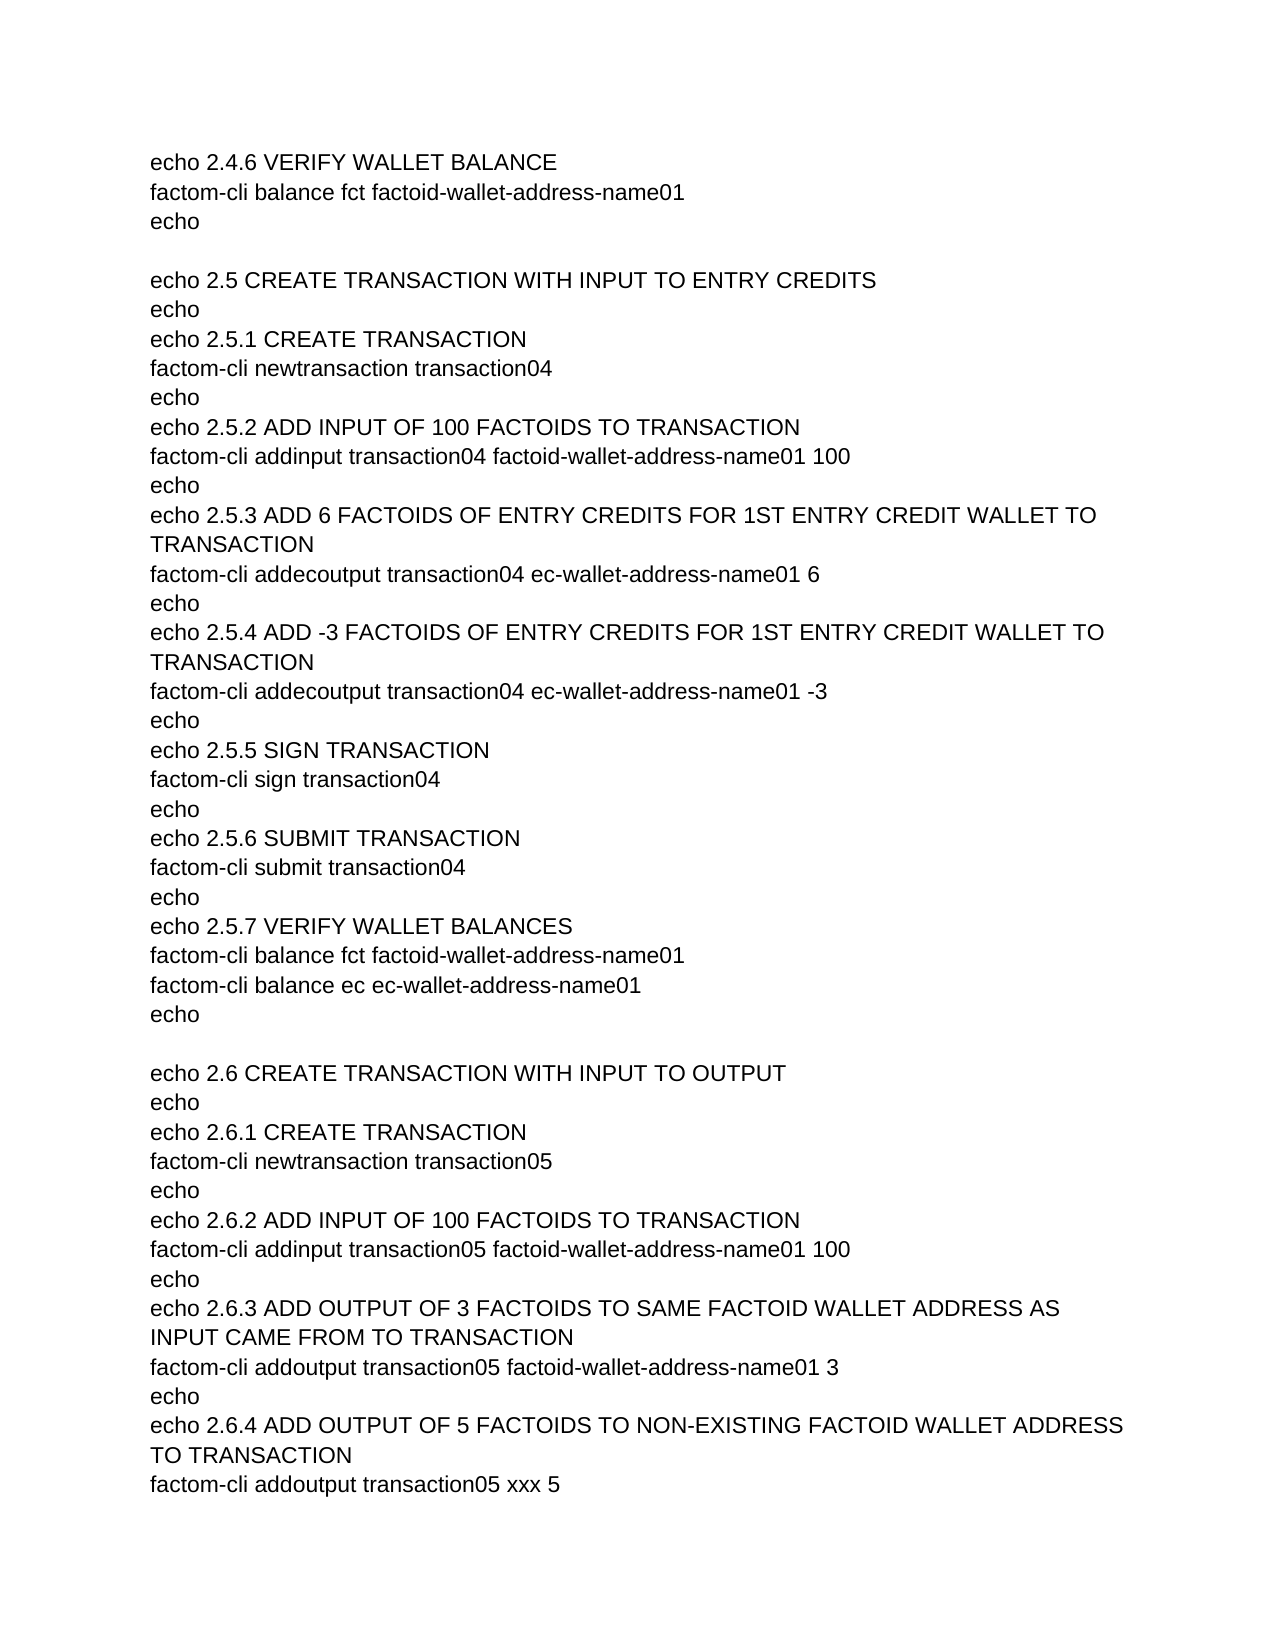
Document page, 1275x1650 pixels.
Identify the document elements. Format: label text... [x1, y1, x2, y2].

text factom-cli newtransaction transaction04 [150, 356, 1125, 381]
text factom-cli sign transaction04 [150, 767, 1125, 792]
text factom-cli addecoutput transaction04 ec-wallet-address-name01 -3 [150, 679, 1125, 704]
text factom-cli addoutput transaction05 factoid-wallet-address-name01 3 [150, 1354, 1125, 1380]
text echo 2.6.3 ADD OUTPUT OF 3 FACTOIDS TO SAME FACTOID WALLET ADDRESS AS INPUT CAME FROM TO TRANSACTION [150, 1296, 1125, 1351]
text echo 2.5.5 SIGN TRANSACTION [150, 737, 1125, 763]
text echo [150, 796, 1125, 822]
text echo [150, 591, 1125, 616]
text factom-cli submit transaction04 [150, 855, 1125, 881]
text echo [150, 473, 1125, 499]
text echo 2.5.1 CREATE TRANSACTION [150, 326, 1125, 352]
text echo 2.5.7 VERIFY WALLET BALANCES [150, 914, 1125, 939]
text echo 2.5.6 SUBMIT TRANSACTION [150, 826, 1125, 851]
text echo 2.4.6 VERIFY WALLET BALANCE [150, 150, 1125, 176]
text echo 2.6 CREATE TRANSACTION WITH INPUT TO OUTPUT [150, 1061, 1125, 1086]
text echo [150, 297, 1125, 322]
text echo [150, 884, 1125, 910]
text factom-cli balance ec ec-wallet-address-name01 [150, 972, 1125, 998]
text factom-cli addinput transaction05 factoid-wallet-address-name01 100 [150, 1237, 1125, 1262]
text echo 2.6.4 ADD OUTPUT OF 5 FACTOIDS TO NON-EXISTING FACTOID WALLET ADDRESS TO TRANSACTION [150, 1413, 1125, 1468]
text echo 2.5.4 ADD -3 FACTOIDS OF ENTRY CREDITS FOR 1ST ENTRY CREDIT WALLET TO TRANSACTION [150, 620, 1125, 675]
text echo [150, 708, 1125, 734]
text factom-cli addecoutput transaction04 ec-wallet-address-name01 6 [150, 561, 1125, 587]
text factom-cli addoutput transaction05 xxx 5 [150, 1472, 1125, 1497]
text echo [150, 385, 1125, 411]
text echo [150, 1090, 1125, 1116]
text echo 2.5.3 ADD 6 FACTOIDS OF ENTRY CREDITS FOR 1ST ENTRY CREDIT WALLET TO TRANSACTION [150, 502, 1125, 557]
text echo [150, 1002, 1125, 1027]
text factom-cli balance fct factoid-wallet-address-name01 [150, 179, 1125, 205]
text echo 2.5 CREATE TRANSACTION WITH INPUT TO ENTRY CREDITS [150, 267, 1125, 293]
text echo 2.6.2 ADD INPUT OF 100 FACTOIDS TO TRANSACTION [150, 1207, 1125, 1233]
text echo [150, 209, 1125, 234]
text factom-cli balance fct factoid-wallet-address-name01 [150, 943, 1125, 969]
text echo 2.6.1 CREATE TRANSACTION [150, 1119, 1125, 1145]
text echo [150, 1178, 1125, 1204]
text echo 2.5.2 ADD INPUT OF 100 FACTOIDS TO TRANSACTION [150, 414, 1125, 440]
text factom-cli newtransaction transaction05 [150, 1149, 1125, 1174]
text echo [150, 1266, 1125, 1292]
text echo [150, 1384, 1125, 1409]
text factom-cli addinput transaction04 factoid-wallet-address-name01 100 [150, 444, 1125, 469]
